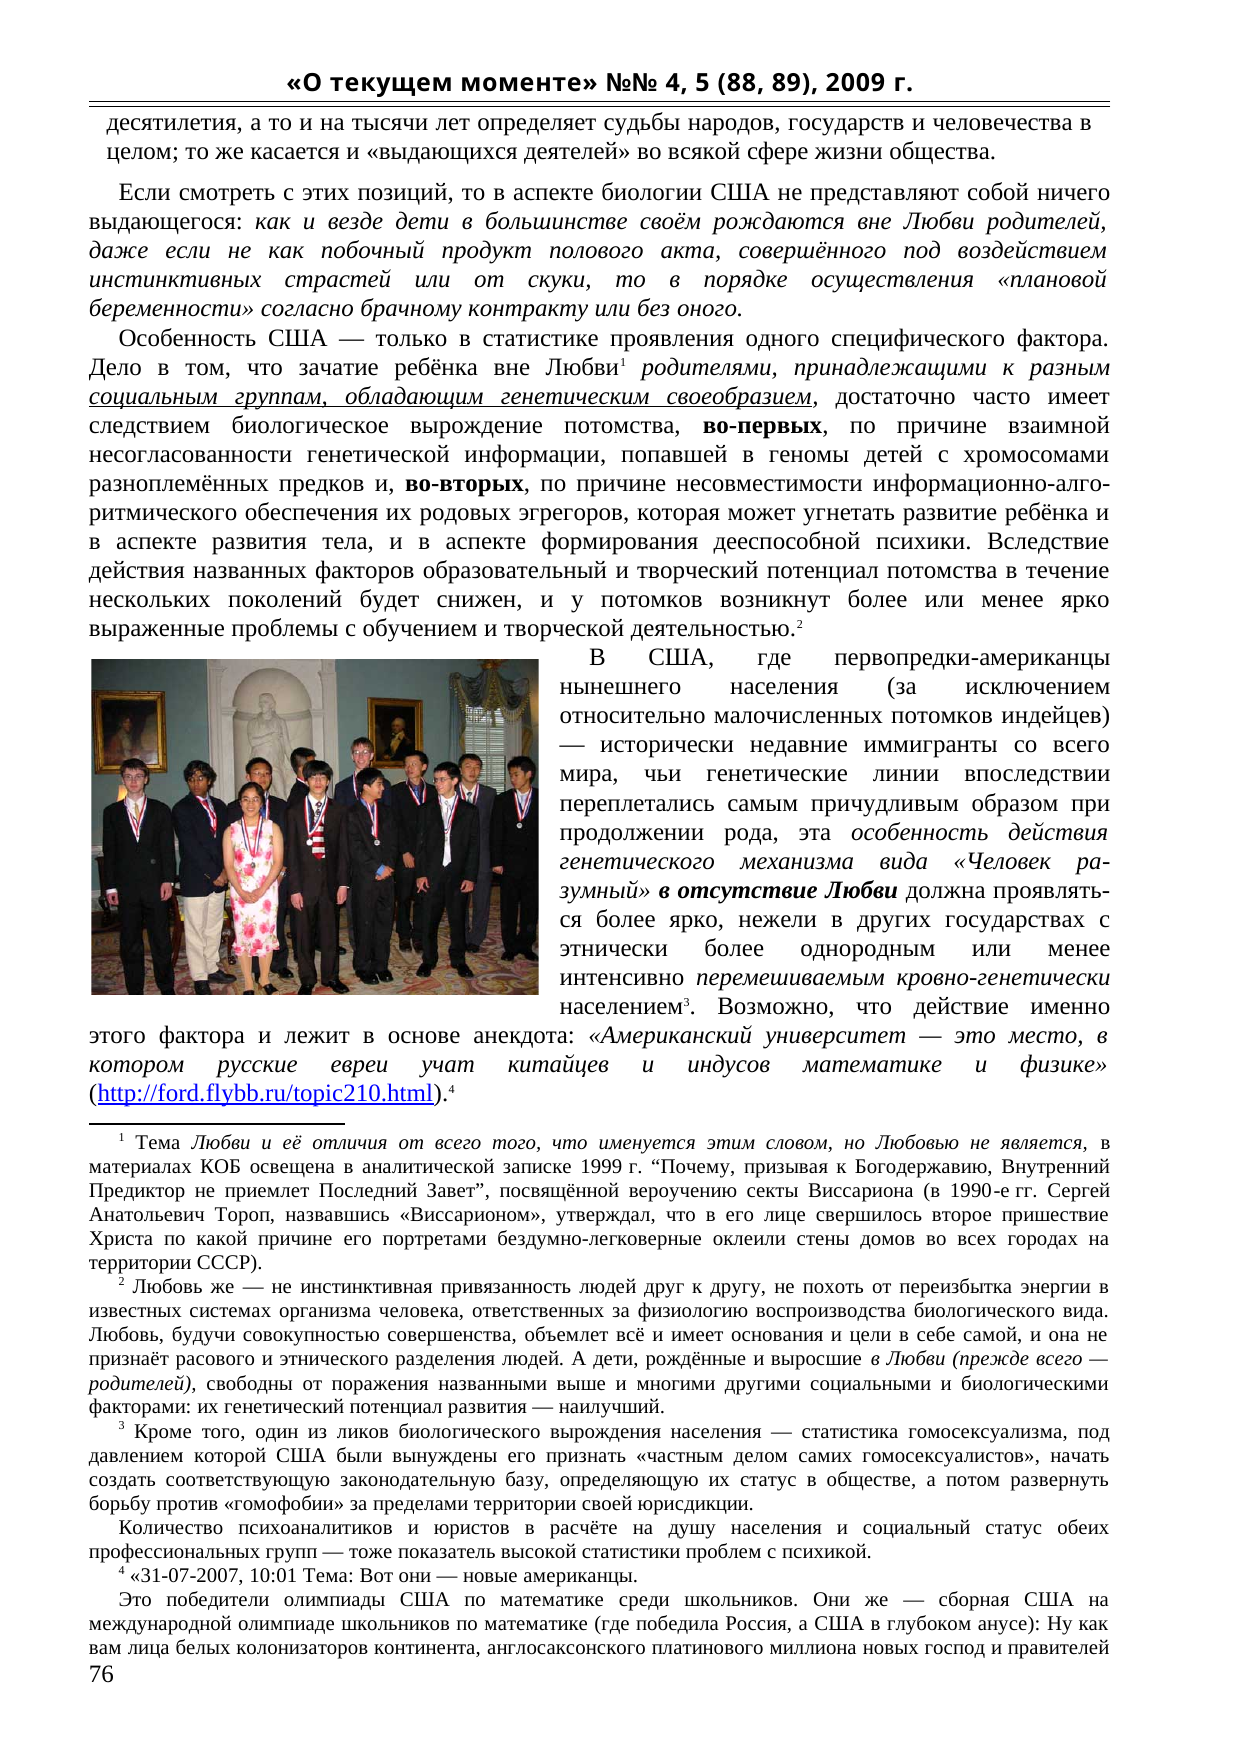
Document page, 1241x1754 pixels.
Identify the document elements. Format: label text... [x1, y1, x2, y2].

text Любовь же — не инстинктивная привязанность людей друг к другу, не похоть от переизбытка энергии в известных системах организма человека, ответственных за физиологию воспроизводства биологического вида. Любовь, будучи совокупностью совершенства, объемлет всё и имеет основания и цели в себе самой, и она не признаёт расового и этнического разделения людей. А дети, рождённые и выросшие в Любви (прежде всего — родителей), свободны от поражения названными выше и многими другими социальными и биологическими факторами: их генетический потенциал развития — наилучший. [89, 1274, 1110, 1418]
text Кроме того, один из ликов биоло­ги­чес­кого вырождения населения — статистика гомосексуализма, под давлением кото­рой США были вынуждены его признать «частным делом самих гомосексуалистов», начать создать соответствующую законодательную базу, определяющую их статус в обществе, а потом развернуть борьбу против «гомофобии» за пределами территории своей юрисдикции. [89, 1418, 1110, 1515]
text Это победители олимпиады США по математике среди школьников. Они же — сборная США на международной олимпиаде школьников по математике (где победила Россия, а США в глубоком анусе): Ну как вам лица белых колонизаторов континента, англосаксонского платинового миллиона новых господ и правителей [89, 1587, 1110, 1659]
text Особенность США — только в статистике проявления одного специфического фактора. Дело в том, что зачатие ребёнка вне Любви ро­дителями, принадле­жа­щи­ми к разным социальным группам, обладающим генетическим своеобразием, достаточно часто имеет следствием био­логическое вырождение потомства, во-первых, по причине взаимной несогласованности генетической информации, попавшей в геномы детей с хромосомами разноплемённых предков и, во-вторых, по причине несовместимости информаци­онно-алго­рит­ми­чес­ко­го обе­с­пече­ния их родовых эгрегоров, которая может угнетать развитие ребёнка и в аспекте развития тела, и в аспекте формирования дееспособной психики. Вследствие действия названных факторов образовате­ль­­ный и творческий потенциал потомства в течение нескольких поколений будет снижен, и у потомков возникнут более или менее ярко выраженные проблемы с обучением и творческой деятельностью. [89, 322, 1110, 642]
text В США, где первопредки-амери­ка­н­­­цы нынешнего населения (за ис­клю­чением относительно малочис­ленных потомков индейцев) — исторически недавние иммигранты со всего мира, чьи генетические линии впо­следствии переплетались самым при­чуд­ли­вым об­разом при продолжении рода, эта особенность дей­ствия генети­чес­ко­го механизма вида «Человек ра­зумный» в отсутствие Лю­б­ви дол­жна проявля­ть­ся более ярко, нежели в других государствах с этнически более одно­ро­д­ным или менее интенсивно перемешиваемым кровно-ге­не­тичес­ки населе­нием. Воз­можно, что действие именно этого фактора и лежит в основе анекдота: «Американский универси­тет — это место, в котором русские евреи учат китайцев и индусов математике и физике» (http://ford.flybb.ru/topic210.html). [89, 642, 1110, 1107]
picture [91, 659, 539, 995]
text Если смотреть с этих позиций, то в аспекте биологии США не предста­в­ляют собой ничего выдающегося: как и везде дети в большинстве своём рождаются вне Любви родителей, даже если не как побочный продукт полового акта, совершённого под воздействием инстинктивных страстей или от скуки, то в порядке осуществления «плановой беременности» согласно брачному контракту или без оного. [89, 177, 1110, 322]
text Тема Любви и её отличия от всего того, что именуется этим словом, но Любовью не является, в материалах КОБ освещена в аналитической записке 1999 г. “Почему, призывая к Богодержавию, Внутренний Предиктор не приемлет Последний Завет”, посвящённой вероучению секты Виссариона (в 1990‑е гг. Сергей Анатольевич Тороп, назвавшись «Виссарионом», утверждал, что в его лице свершилось второе пришествие Христа по какой причине его портретами бездумно-легковерные оклеили стены домов во всех городах на территории СССР). [89, 1130, 1110, 1274]
text десятилетия, а то и на тысячи лет определяет судьбы народов, государств и человечества в целом; то же касается и «выдающихся деятелей» во всякой сфере жизни общества. [106, 107, 1093, 164]
text Количество психоаналитиков и юристов в расчёте на душу населения и социальный статус обеих профессиональных групп — тоже показатель высокой статистики проблем с психикой. [89, 1515, 1110, 1563]
text «31-07-2007, 10:01 Тема: Вот они — новые американцы. [89, 1563, 1110, 1587]
